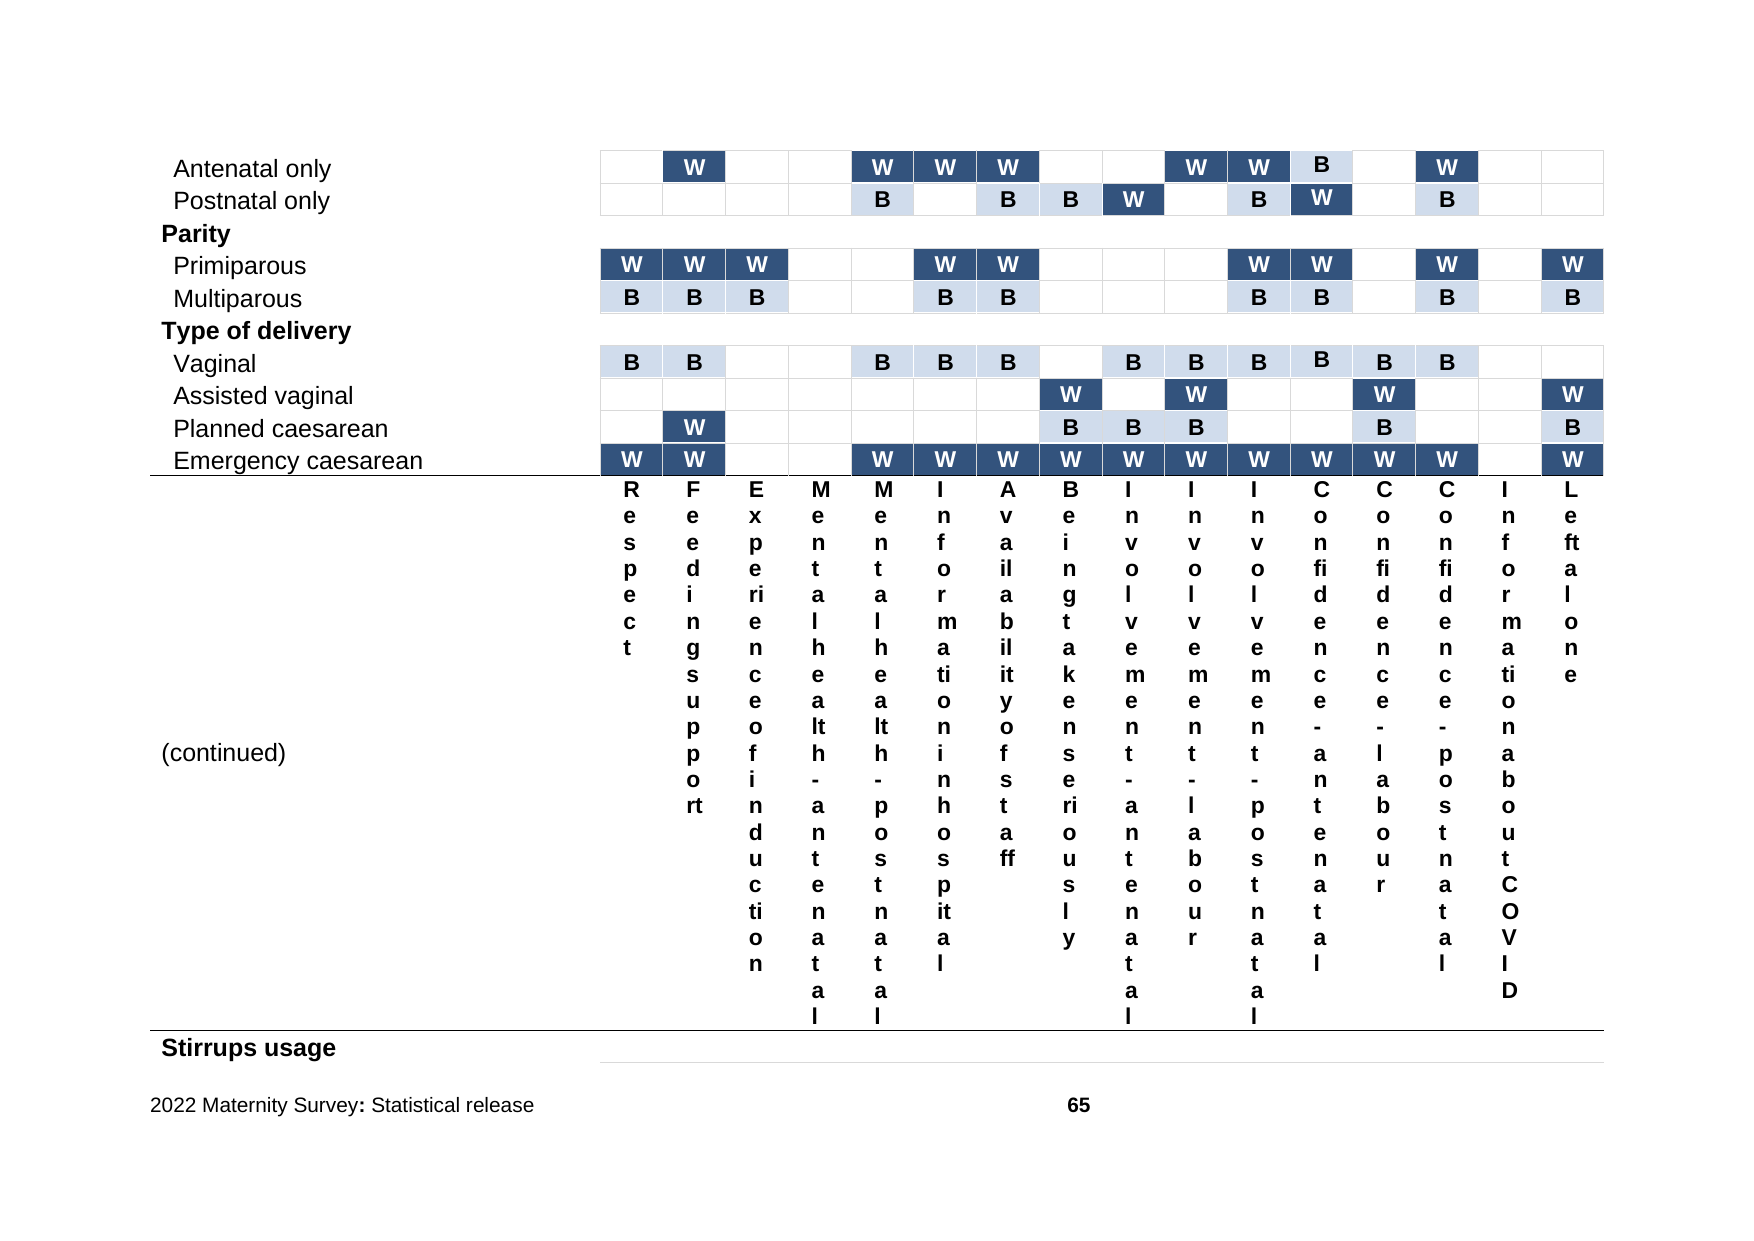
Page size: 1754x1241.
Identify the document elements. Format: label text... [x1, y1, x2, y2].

table_cell B [1103, 411, 1164, 442]
table_cell W [852, 444, 913, 475]
table_cell [977, 216, 1039, 247]
table_cell [789, 281, 851, 312]
table_cell [726, 1031, 788, 1062]
table_cell W [1040, 379, 1102, 410]
table_cell [1103, 281, 1164, 312]
table_cell Information about COVID [1479, 476, 1541, 1029]
table_cell [789, 444, 851, 475]
table_cell B [977, 184, 1039, 215]
table_cell [788, 314, 851, 345]
table_cell [726, 444, 788, 475]
table_cell W [914, 249, 976, 280]
table_cell [1290, 314, 1353, 345]
table_cell [726, 314, 788, 345]
table_cell [1541, 216, 1604, 247]
table_cell Confidence - postnatal [1416, 476, 1478, 1029]
table_cell B [1165, 411, 1227, 442]
table_cell B [977, 281, 1039, 312]
table_cell B [1353, 346, 1415, 377]
table_cell Multiparous [150, 280, 600, 312]
table_cell [1353, 216, 1416, 247]
table_cell Involvement - antenatal [1102, 476, 1165, 1029]
table_cell [1479, 1031, 1541, 1062]
table_cell [1039, 216, 1102, 247]
table_cell W [601, 249, 662, 280]
table_cell [1040, 151, 1102, 182]
table_cell Mental health - postnatal [851, 476, 914, 1029]
table_cell W [977, 151, 1039, 182]
table_cell Emergency caesarean [150, 443, 600, 475]
table_cell Experience of induction [726, 476, 788, 1029]
table_cell [789, 249, 851, 280]
table_cell B [1416, 184, 1478, 215]
table_cell [977, 379, 1039, 410]
table_cell W [726, 249, 788, 280]
table_cell [726, 411, 788, 442]
table_cell [600, 1031, 663, 1062]
table_cell B [1353, 411, 1415, 442]
table_cell W [1542, 249, 1603, 280]
table_cell [914, 1031, 977, 1062]
table_cell [1102, 216, 1165, 247]
table_cell B [1103, 346, 1164, 377]
table_cell [663, 184, 725, 215]
table_cell W [1165, 379, 1227, 410]
table_cell [1228, 411, 1290, 442]
table_cell W [1542, 379, 1603, 410]
table_cell B [1291, 346, 1352, 377]
table_cell [789, 151, 851, 182]
table_cell W [1103, 444, 1164, 475]
table_cell W [1228, 249, 1290, 280]
table_cell [1165, 184, 1227, 215]
table_cell B [1542, 281, 1603, 312]
table_cell [601, 411, 662, 442]
table_cell Parity [150, 215, 600, 247]
table_cell [1103, 379, 1164, 410]
table_cell B [663, 346, 725, 377]
table_cell [600, 216, 663, 247]
table_cell W [663, 151, 725, 182]
table_cell W [663, 444, 725, 475]
table_cell Involvement - postnatal [1228, 476, 1290, 1029]
table_cell [1479, 346, 1541, 377]
table_cell B [663, 281, 725, 312]
table_cell Information in hospital [914, 476, 977, 1029]
table_cell Type of delivery [150, 313, 600, 345]
table_cell [1479, 444, 1541, 475]
table_cell W [1103, 184, 1164, 215]
table_cell B [601, 346, 662, 377]
table_cell [726, 216, 788, 247]
table_cell Respect [600, 476, 663, 1029]
table_cell [1290, 216, 1353, 247]
table_cell [1353, 281, 1415, 312]
table_cell [1103, 151, 1164, 182]
table_cell [1040, 249, 1102, 280]
table_cell Feeding support [663, 476, 726, 1029]
table_cell [1165, 216, 1227, 247]
table_cell B [1228, 281, 1290, 312]
table_cell [852, 249, 913, 280]
table_cell [1542, 184, 1603, 215]
table_cell [1479, 314, 1541, 345]
table_cell W [1291, 184, 1352, 215]
table_cell [1039, 1031, 1102, 1062]
table_cell [1102, 314, 1165, 345]
table_cell W [1291, 249, 1352, 280]
table_cell B [977, 346, 1039, 377]
table_cell B [1542, 411, 1603, 442]
table_cell [1291, 411, 1352, 442]
table_cell [1542, 151, 1603, 182]
table_cell Stirrups usage [150, 1031, 600, 1062]
table_cell [977, 1031, 1039, 1062]
table_cell [1479, 184, 1541, 215]
table_cell W [977, 249, 1039, 280]
table_cell [1039, 314, 1102, 345]
table_cell [1103, 249, 1164, 280]
table_cell [1542, 346, 1603, 377]
table_cell Assisted vaginal [150, 378, 600, 410]
table_cell W [663, 249, 725, 280]
table_cell [789, 346, 851, 377]
table_cell W [663, 411, 725, 442]
table_cell [600, 314, 663, 345]
table_cell [914, 314, 977, 345]
table_cell [601, 379, 662, 410]
table_cell W [1542, 444, 1603, 475]
table_cell [1165, 314, 1227, 345]
table_cell [663, 216, 726, 247]
table_cell B [1040, 184, 1102, 215]
table_cell W [601, 444, 662, 475]
table_cell [977, 314, 1039, 345]
table_cell [726, 184, 788, 215]
table_cell B [852, 346, 913, 377]
table_cell B [1228, 184, 1290, 215]
table_cell [1541, 314, 1604, 345]
table_cell [914, 184, 976, 215]
table_cell [726, 151, 788, 182]
table_cell Confidence - labour [1353, 476, 1416, 1029]
table_cell W [1353, 444, 1415, 475]
table_cell [789, 184, 851, 215]
table_cell B [1291, 281, 1352, 312]
table_cell [726, 379, 788, 410]
table_cell [852, 281, 913, 312]
table_cell Primiparous [150, 248, 600, 280]
table_cell [789, 379, 851, 410]
table_cell [1416, 1031, 1478, 1062]
table_cell B [1416, 281, 1478, 312]
table_cell [852, 411, 913, 442]
table_cell W [1165, 444, 1227, 475]
table_cell (continued) [150, 476, 600, 1029]
table_cell [977, 411, 1039, 442]
table_cell [726, 346, 788, 377]
table_cell [1353, 151, 1415, 182]
table_cell [1353, 249, 1415, 280]
table_cell [788, 216, 851, 247]
table_cell [1165, 1031, 1227, 1062]
table_cell [1228, 379, 1290, 410]
table_cell [851, 1031, 914, 1062]
table_cell [1040, 346, 1102, 377]
table_cell [601, 151, 662, 182]
table_cell W [1040, 444, 1102, 475]
table_cell [1479, 281, 1541, 312]
table_cell [1290, 1031, 1353, 1062]
table_cell [663, 1031, 726, 1062]
table_cell [914, 216, 977, 247]
table_cell [788, 1031, 851, 1062]
table_cell Postnatal only [150, 183, 600, 215]
table_cell Vaginal [150, 345, 600, 377]
table_cell Being taken seriously [1039, 476, 1102, 1029]
table_cell [663, 379, 725, 410]
table_cell [1040, 281, 1102, 312]
table_cell W [852, 151, 913, 182]
table_cell Availability of staff [977, 476, 1039, 1029]
table_cell [1416, 379, 1478, 410]
table_cell W [914, 151, 976, 182]
table_cell [851, 216, 914, 247]
table_cell B [1165, 346, 1227, 377]
table_cell W [1228, 444, 1290, 475]
table_cell [1416, 411, 1478, 442]
table_cell W [1416, 151, 1478, 182]
table_cell [1102, 1031, 1165, 1062]
table_cell B [1416, 346, 1478, 377]
table_cell [663, 314, 726, 345]
table_cell [1353, 314, 1416, 345]
table_cell B [914, 346, 976, 377]
table_cell W [1416, 249, 1478, 280]
table_cell [1353, 184, 1415, 215]
table_cell [1165, 249, 1227, 280]
table_cell W [1291, 444, 1352, 475]
table_cell B [914, 281, 976, 312]
table_cell Mental health - antenatal [788, 476, 851, 1029]
table_cell [1541, 1031, 1604, 1062]
table_cell [1479, 379, 1541, 410]
table_cell [1479, 216, 1541, 247]
table_cell Confidence - antenatal [1290, 476, 1353, 1029]
table_cell W [1353, 379, 1415, 410]
table_cell B [1291, 151, 1352, 182]
table_cell [1479, 411, 1541, 442]
table_cell [1479, 249, 1541, 280]
table_cell Planned caesarean [150, 410, 600, 442]
table_cell W [1416, 444, 1478, 475]
table_cell B [726, 281, 788, 312]
table_cell W [1228, 151, 1290, 182]
table_cell [1291, 379, 1352, 410]
table_cell [1165, 281, 1227, 312]
table_cell [1228, 314, 1290, 345]
table_cell [789, 411, 851, 442]
table_cell W [1165, 151, 1227, 182]
table_cell W [914, 444, 976, 475]
table_cell [1228, 1031, 1290, 1062]
table_cell [851, 314, 914, 345]
table_cell [601, 184, 662, 215]
table_cell W [977, 444, 1039, 475]
table_cell [914, 411, 976, 442]
table_cell Left alone [1541, 476, 1604, 1029]
table_cell [852, 379, 913, 410]
table_cell [914, 379, 976, 410]
table_cell [1228, 216, 1290, 247]
table_cell Antenatal only [150, 150, 600, 182]
table_cell [1416, 314, 1478, 345]
table_cell [1479, 151, 1541, 182]
table_cell B [601, 281, 662, 312]
table_cell [1353, 1031, 1416, 1062]
table_cell B [1040, 411, 1102, 442]
table_cell B [852, 184, 913, 215]
table_cell Involvement - labour [1165, 476, 1227, 1029]
table_cell B [1228, 346, 1290, 377]
table_cell [1416, 216, 1478, 247]
